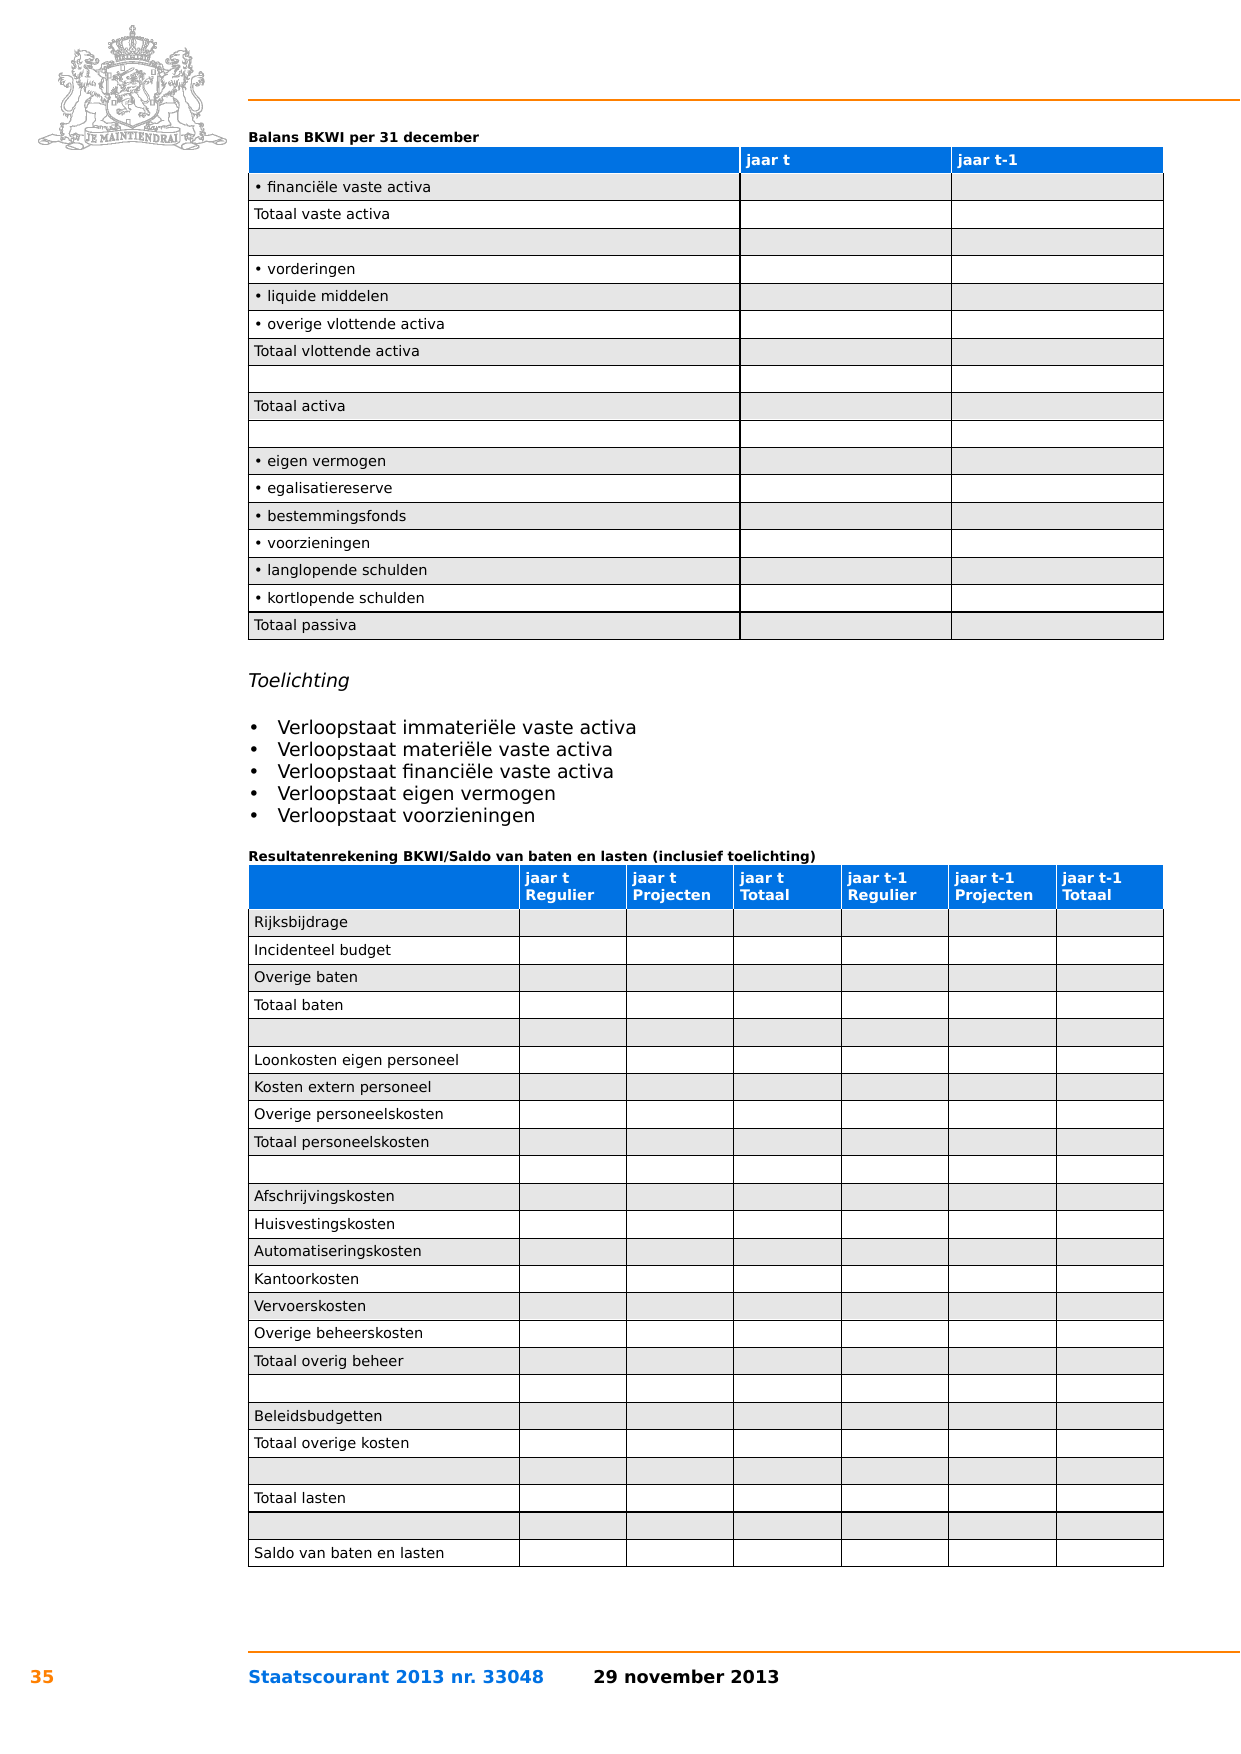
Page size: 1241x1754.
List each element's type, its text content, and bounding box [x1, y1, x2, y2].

table_cell [627, 937, 733, 963]
table_cell • bestemmingsfonds [249, 503, 739, 529]
table_cell [520, 1211, 626, 1237]
table_cell Totaal vaste activa [249, 201, 739, 228]
table_cell [1057, 1074, 1163, 1100]
table_cell [842, 1019, 948, 1046]
text • Verloopstaat voorzieningen [248, 805, 1163, 827]
table_cell [249, 1019, 519, 1046]
table_cell [734, 1047, 841, 1073]
table_cell [949, 1047, 1056, 1073]
table_cell jaar t [741, 147, 951, 173]
table_cell [1057, 1239, 1163, 1265]
table_cell [949, 1430, 1056, 1457]
table_cell [949, 1211, 1056, 1237]
table_cell [952, 284, 1163, 310]
table_cell [627, 1239, 733, 1265]
table_cell • kortlopende schulden [249, 585, 739, 611]
table_cell [520, 1266, 626, 1292]
table_cell [627, 1458, 733, 1484]
text • Verloopstaat immateriële vaste activa [248, 717, 1163, 739]
table_cell [741, 613, 951, 639]
table_cell Afschrijvingskosten [249, 1184, 519, 1210]
table_cell [842, 965, 948, 991]
table_cell [842, 1293, 948, 1319]
table_cell [627, 1430, 733, 1457]
table_cell [949, 1101, 1056, 1128]
table_cell [520, 1293, 626, 1319]
table_cell [952, 229, 1163, 255]
table_cell Overige beheerskosten [249, 1321, 519, 1347]
table_cell [734, 1321, 841, 1347]
table_cell [734, 1211, 841, 1237]
table_cell [520, 1047, 626, 1073]
table_cell [949, 1074, 1056, 1100]
table_cell [842, 1156, 948, 1183]
table_cell [627, 1211, 733, 1237]
table_cell [741, 530, 951, 557]
table_cell [627, 1047, 733, 1073]
table_cell [842, 910, 948, 936]
table_cell Totaal overige kosten [249, 1430, 519, 1457]
table_cell [520, 1156, 626, 1183]
table_cell [734, 1129, 841, 1155]
table_cell Huisvestingskosten [249, 1211, 519, 1237]
table_cell • financiële vaste activa [249, 174, 739, 200]
table_cell [1057, 1293, 1163, 1319]
table_cell [1057, 1430, 1163, 1457]
table_cell [249, 1513, 519, 1539]
table_cell [949, 1129, 1056, 1155]
table_cell Incidenteel budget [249, 937, 519, 963]
table_cell [520, 937, 626, 963]
table_cell jaar t Totaal [734, 865, 841, 909]
table_cell jaar t-1 Totaal [1057, 865, 1163, 909]
table_cell [734, 1513, 841, 1539]
table_cell Overige baten [249, 965, 519, 991]
table_cell [949, 1019, 1056, 1046]
table_cell [520, 1513, 626, 1539]
table_cell [842, 1321, 948, 1347]
table_cell [1057, 992, 1163, 1018]
table_cell Rijksbijdrage [249, 910, 519, 936]
subtitle Toelichting [248, 670, 1163, 692]
table_cell [249, 1156, 519, 1183]
table_cell [952, 475, 1163, 502]
table_cell [734, 992, 841, 1018]
table_cell [1057, 1321, 1163, 1347]
table_cell [734, 1375, 841, 1402]
table_cell [520, 1540, 626, 1566]
table_cell [842, 937, 948, 963]
table_cell [734, 1430, 841, 1457]
table_cell Totaal vlottende activa [249, 339, 739, 365]
table_header Balans BKWI per 31 december [248, 130, 1163, 146]
table_cell [741, 393, 951, 419]
table_cell [734, 1101, 841, 1128]
table_cell [627, 1540, 733, 1566]
table_cell [741, 448, 951, 474]
table_cell [741, 475, 951, 502]
table_cell [627, 1403, 733, 1429]
table_cell [1057, 1184, 1163, 1210]
table_cell • eigen vermogen [249, 448, 739, 474]
table_cell [1057, 1540, 1163, 1566]
table_cell • liquide middelen [249, 284, 739, 310]
table_cell [842, 1074, 948, 1100]
table_cell [741, 503, 951, 529]
table_cell [627, 1375, 733, 1402]
table_cell [952, 448, 1163, 474]
table_cell [520, 1403, 626, 1429]
table_cell [734, 1403, 841, 1429]
table_cell [1057, 1211, 1163, 1237]
table_cell [734, 910, 841, 936]
table_cell • egalisatiereserve [249, 475, 739, 502]
table_cell [842, 1239, 948, 1265]
table_cell [520, 1458, 626, 1484]
table_cell [842, 1430, 948, 1457]
table_cell [627, 965, 733, 991]
table_cell [1057, 1375, 1163, 1402]
table_cell [949, 1458, 1056, 1484]
table_cell [952, 503, 1163, 529]
table_cell [741, 311, 951, 337]
table_cell • langlopende schulden [249, 558, 739, 584]
table_cell [627, 1156, 733, 1183]
table_cell • overige vlottende activa [249, 311, 739, 337]
table_cell [1057, 1019, 1163, 1046]
table_cell Totaal lasten [249, 1485, 519, 1511]
table_cell [952, 613, 1163, 639]
table_cell Totaal activa [249, 393, 739, 419]
table_cell [627, 910, 733, 936]
table_cell [949, 1239, 1056, 1265]
table_cell jaar t-1 [952, 147, 1163, 173]
table_cell [249, 366, 739, 392]
table_cell [734, 937, 841, 963]
table_cell [949, 1266, 1056, 1292]
text • Verloopstaat eigen vermogen [248, 783, 1163, 805]
table_cell [520, 1375, 626, 1402]
table_cell Saldo van baten en lasten [249, 1540, 519, 1566]
table_cell [949, 992, 1056, 1018]
table_cell [1057, 1348, 1163, 1374]
table_cell [1057, 965, 1163, 991]
table_cell • voorzieningen [249, 530, 739, 557]
table_cell Totaal passiva [249, 613, 739, 639]
table_cell [734, 1348, 841, 1374]
table_cell [741, 201, 951, 228]
table_cell [734, 1293, 841, 1319]
table_cell [741, 174, 951, 200]
table_cell [842, 1101, 948, 1128]
table_header Resultatenrekening BKWI/Saldo van baten en lasten (inclusief toelichting) [248, 849, 1163, 864]
table_cell [1057, 910, 1163, 936]
table_cell [952, 339, 1163, 365]
table_cell [949, 910, 1056, 936]
table_cell Totaal baten [249, 992, 519, 1018]
table_cell [520, 1074, 626, 1100]
table_cell [1057, 937, 1163, 963]
table_cell • vorderingen [249, 256, 739, 283]
table_cell [741, 366, 951, 392]
table_cell Totaal personeelskosten [249, 1129, 519, 1155]
table_cell [734, 1019, 841, 1046]
table_cell [249, 1458, 519, 1484]
table_cell [949, 1513, 1056, 1539]
table_cell [949, 1485, 1056, 1511]
table_cell [520, 1348, 626, 1374]
table_cell Kantoorkosten [249, 1266, 519, 1292]
table_cell [627, 1293, 733, 1319]
table_cell [734, 1184, 841, 1210]
table_cell jaar t Projecten [627, 865, 733, 909]
table_cell [952, 256, 1163, 283]
table_cell [949, 1540, 1056, 1566]
table_cell [842, 1348, 948, 1374]
table_cell [734, 1540, 841, 1566]
table_cell [842, 1047, 948, 1073]
table_cell [842, 1540, 948, 1566]
table_cell [734, 965, 841, 991]
table_cell [741, 421, 951, 447]
table_cell [734, 1239, 841, 1265]
picture [38, 25, 227, 150]
table_cell [741, 558, 951, 584]
table_cell [842, 1485, 948, 1511]
table_cell [627, 1348, 733, 1374]
table_cell [949, 1348, 1056, 1374]
table_cell [842, 1458, 948, 1484]
table_cell [952, 366, 1163, 392]
table_cell [949, 965, 1056, 991]
table_cell [627, 1513, 733, 1539]
table_cell Automatiseringskosten [249, 1239, 519, 1265]
table_cell [734, 1156, 841, 1183]
table_cell [741, 585, 951, 611]
table_cell [249, 421, 739, 447]
table_cell [734, 1074, 841, 1100]
table_cell [1057, 1485, 1163, 1511]
table_cell [1057, 1403, 1163, 1429]
table_cell [520, 1321, 626, 1347]
table_cell [949, 1321, 1056, 1347]
table_cell [949, 1403, 1056, 1429]
table_cell [842, 1184, 948, 1210]
table_cell [842, 1129, 948, 1155]
table_cell [842, 1403, 948, 1429]
table_cell [1057, 1458, 1163, 1484]
table_cell [1057, 1101, 1163, 1128]
table_cell [520, 1184, 626, 1210]
table_cell [949, 1375, 1056, 1402]
table_cell [520, 1101, 626, 1128]
table_cell [952, 421, 1163, 447]
table_cell [1057, 1129, 1163, 1155]
table_cell [842, 1513, 948, 1539]
table_cell [627, 1485, 733, 1511]
table_cell [627, 1266, 733, 1292]
table_cell [520, 965, 626, 991]
table_cell [627, 1321, 733, 1347]
table_cell [249, 229, 739, 255]
table_cell [1057, 1266, 1163, 1292]
table_cell Totaal overig beheer [249, 1348, 519, 1374]
table_cell Overige personeelskosten [249, 1101, 519, 1128]
table_cell [520, 992, 626, 1018]
table_cell [520, 910, 626, 936]
table_cell [952, 585, 1163, 611]
table_cell jaar t-1 Projecten [949, 865, 1056, 909]
table_cell Loonkosten eigen personeel [249, 1047, 519, 1073]
table_cell [952, 530, 1163, 557]
table_cell [949, 1184, 1056, 1210]
table_cell [249, 1375, 519, 1402]
table_cell [1057, 1156, 1163, 1183]
table_cell [627, 1019, 733, 1046]
text • Verloopstaat materiële vaste activa [248, 739, 1163, 761]
table_cell [627, 1074, 733, 1100]
table_cell [520, 1129, 626, 1155]
table_cell [520, 1239, 626, 1265]
table_cell [952, 393, 1163, 419]
table_cell [627, 1184, 733, 1210]
table_cell Beleidsbudgetten [249, 1403, 519, 1429]
table_cell [952, 174, 1163, 200]
table_cell Kosten extern personeel [249, 1074, 519, 1100]
table_cell [741, 229, 951, 255]
text • Verloopstaat financiële vaste activa [248, 761, 1163, 783]
table_cell [949, 1156, 1056, 1183]
table_cell [627, 1101, 733, 1128]
table_cell [842, 1266, 948, 1292]
table_cell [949, 1293, 1056, 1319]
table_cell [520, 1430, 626, 1457]
table_cell [1057, 1513, 1163, 1539]
table_cell [952, 558, 1163, 584]
table_cell [952, 201, 1163, 228]
table_cell Vervoerskosten [249, 1293, 519, 1319]
table_cell [734, 1485, 841, 1511]
table_cell [842, 1211, 948, 1237]
table_cell [741, 339, 951, 365]
table_cell [842, 992, 948, 1018]
table_cell [520, 1019, 626, 1046]
table_cell jaar t-1 Regulier [842, 865, 948, 909]
table_cell [842, 1375, 948, 1402]
table_cell [949, 937, 1056, 963]
table_cell [249, 147, 739, 173]
table_cell [249, 865, 519, 909]
table_cell [741, 256, 951, 283]
table_cell [734, 1458, 841, 1484]
table_cell jaar t Regulier [520, 865, 626, 909]
table_cell [627, 1129, 733, 1155]
table_cell [741, 284, 951, 310]
table_cell [1057, 1047, 1163, 1073]
table_cell [734, 1266, 841, 1292]
table_cell [520, 1485, 626, 1511]
table_cell [627, 992, 733, 1018]
table_cell [952, 311, 1163, 337]
